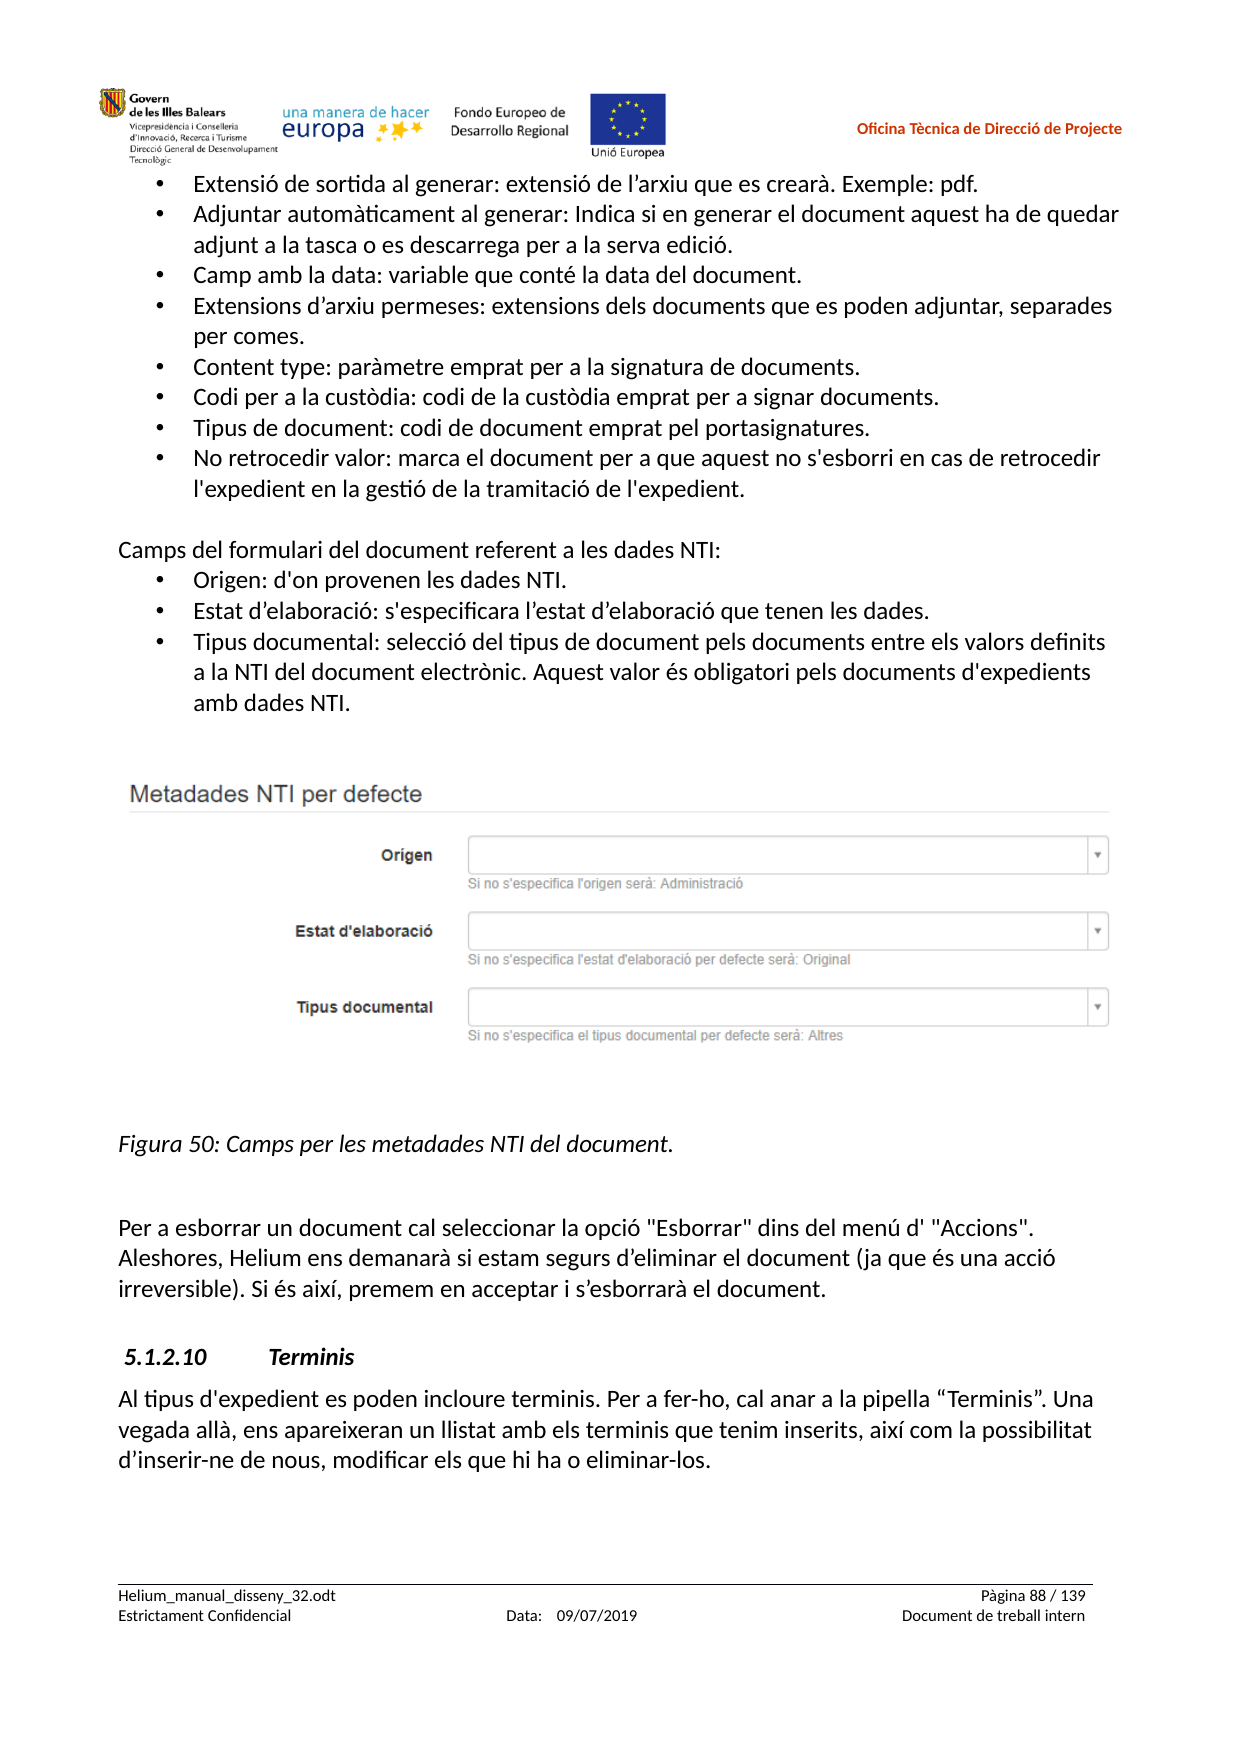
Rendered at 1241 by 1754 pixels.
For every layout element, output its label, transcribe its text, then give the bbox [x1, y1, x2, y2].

text Camps del formulari del document referent a les dades NTI: [118, 534, 1122, 565]
list Origen: d'on provenen les dades NTI. [156, 565, 1122, 595]
list No retrocedir valor: marca el document per a que aquest no s'esborri en cas de retrocedir l'expedient en la gestió de la tramitació de l'expedient. [156, 443, 1122, 504]
list Adjuntar automàticament al generar: Indica si en generar el document aquest ha de quedar adjunt a la tasca o es descarrega per a la serva edició. [156, 198, 1122, 259]
list Extensió de sortida al generar: extensió de l’arxiu que es crearà. Exemple: pdf. [156, 168, 1122, 198]
list Camp amb la data: variable que conté la data del document. [156, 259, 1122, 290]
picture [118, 778, 1123, 1098]
text Al tipus d'expedient es poden incloure terminis. Per a fer-ho, cal anar a la pipella “Terminis”. Una vegada allà, ens apareixeran un llistat amb els terminis que tenim inserits, així com la possibilitat d’inserir-ne de nous, modificar els que hi ha o eliminar-los. [118, 1384, 1122, 1475]
list Extensions d’arxiu permeses: extensions dels documents que es poden adjuntar, separades per comes. [156, 290, 1122, 351]
list Tipus documental: selecció del tipus de document pels documents entre els valors definits a la NTI del document electrònic. Aquest valor és obligatori pels documents d'expedients amb dades NTI. [156, 626, 1122, 717]
list Codi per a la custòdia: codi de la custòdia emprat per a signar documents. [156, 382, 1122, 412]
picture [99, 87, 668, 166]
subtitle Terminis [118, 1341, 1122, 1371]
text Figura 50: Camps per les metadades NTI del document. [118, 1098, 1122, 1159]
text Per a esborrar un document cal seleccionar la opció "Esborrar" dins del menú d' "Accions". Aleshores, Helium ens demanarà si estam segurs d’eliminar el document (ja que és una acció irreversible). Si és així, premem en acceptar i s’esborrarà el document. [118, 1212, 1122, 1303]
list Estat d’elaboració: s'especificara l’estat d’elaboració que tenen les dades. [156, 595, 1122, 626]
list Tipus de document: codi de document emprat pel portasignatures. [156, 412, 1122, 443]
list Content type: paràmetre emprat per a la signatura de documents. [156, 351, 1122, 382]
